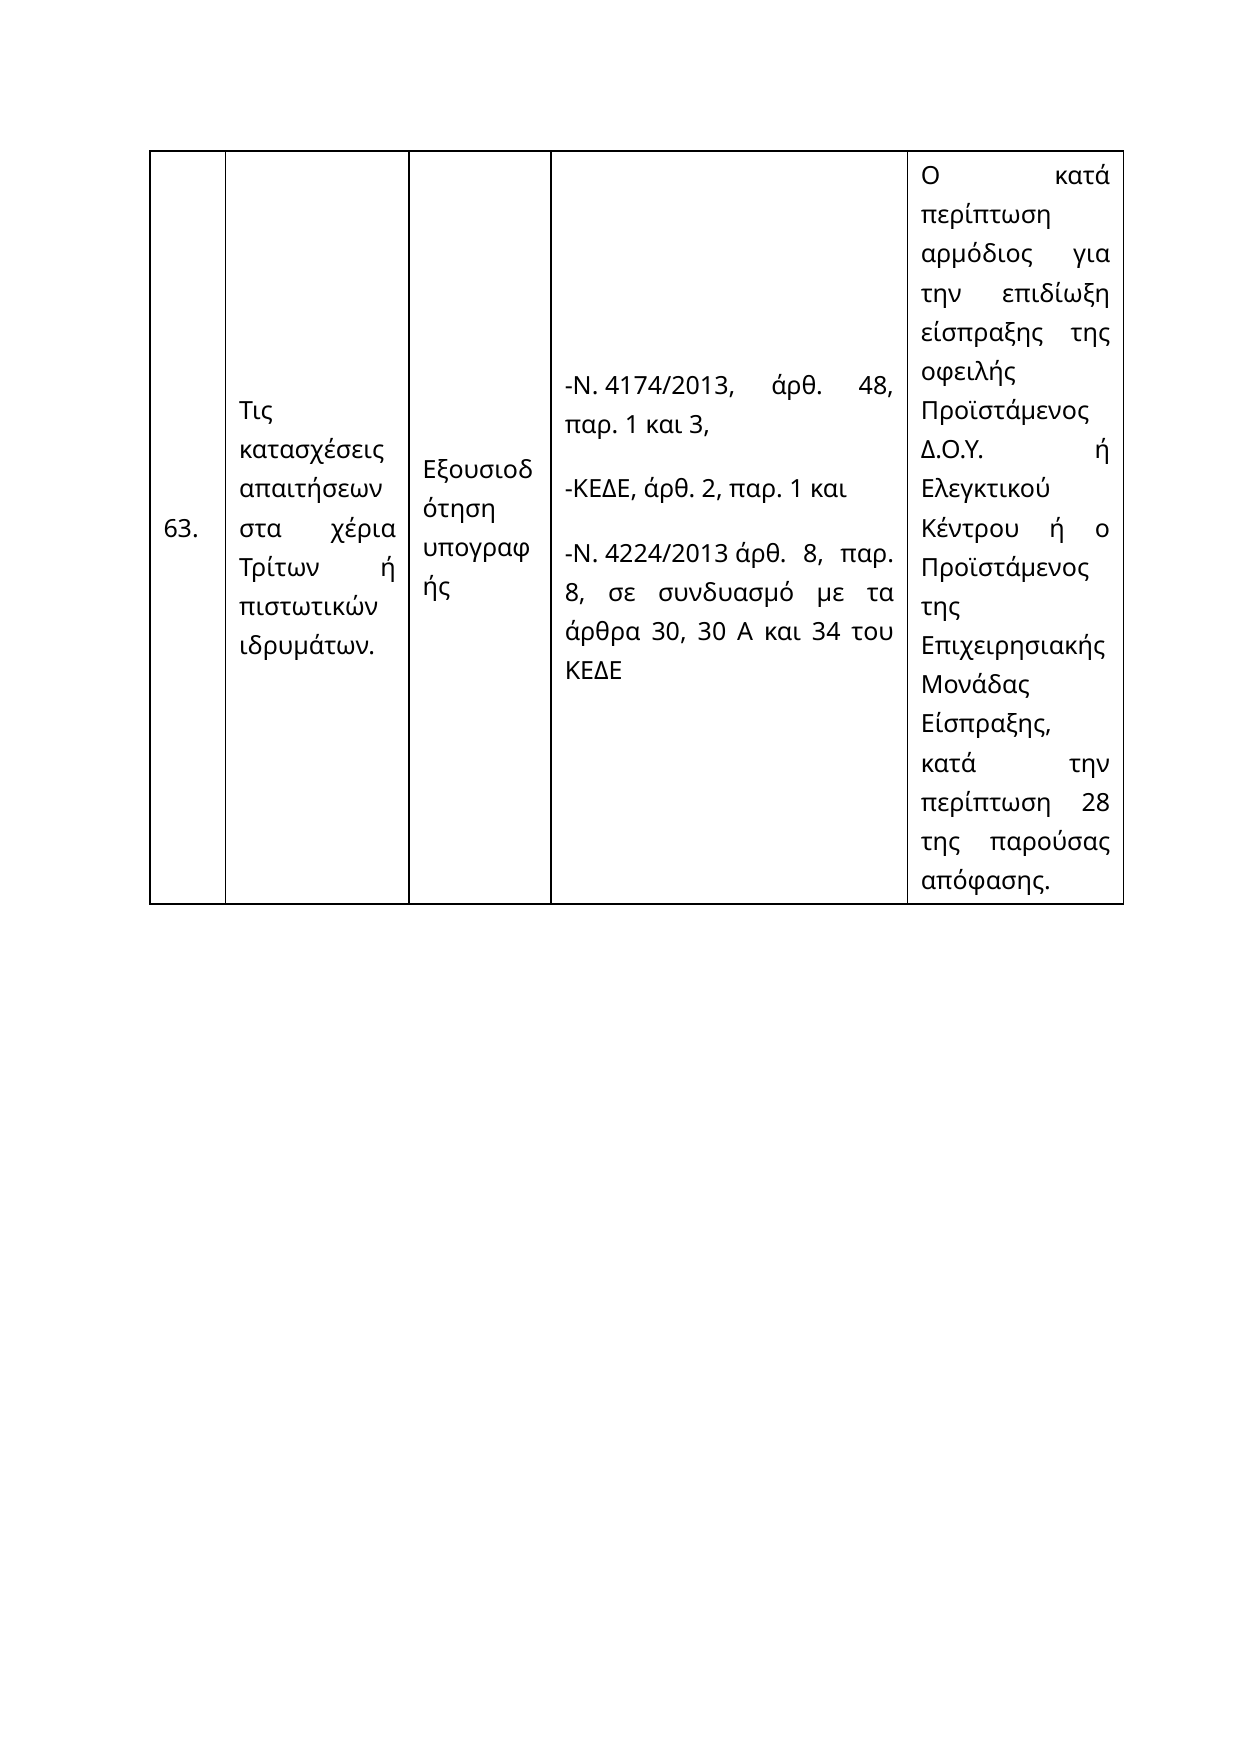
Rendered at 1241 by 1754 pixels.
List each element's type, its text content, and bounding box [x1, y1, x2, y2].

table_cell Ο κατά περίπτωση αρμόδιος για την επιδίωξη είσπραξης της οφειλής Προϊστάμενος Δ.Ο.Υ. ή Ελεγκτικού Κέντρου ή ο Προϊστάμενος της Επιχειρησιακής Μονάδας Είσπραξης, κατά την περίπτωση 28 της παρούσας απόφασης. [908, 152, 1123, 903]
table_cell Εξουσιοδότηση υπογραφής [410, 152, 550, 903]
table_cell Τις κατασχέσεις απαιτήσεων στα χέρια Τρίτων ή πιστωτικών ιδρυμάτων. [226, 152, 408, 903]
table_cell 63. [151, 152, 225, 903]
table_cell -Ν. 4174/2013, άρθ. 48, παρ. 1 και 3, -ΚΕΔΕ, άρθ. 2, παρ. 1 και -Ν. 4224/2013 άρθ. 8, παρ. 8, σε συνδυασμό με τα άρθρα 30, 30 Α και 34 του ΚΕΔΕ [552, 152, 907, 903]
